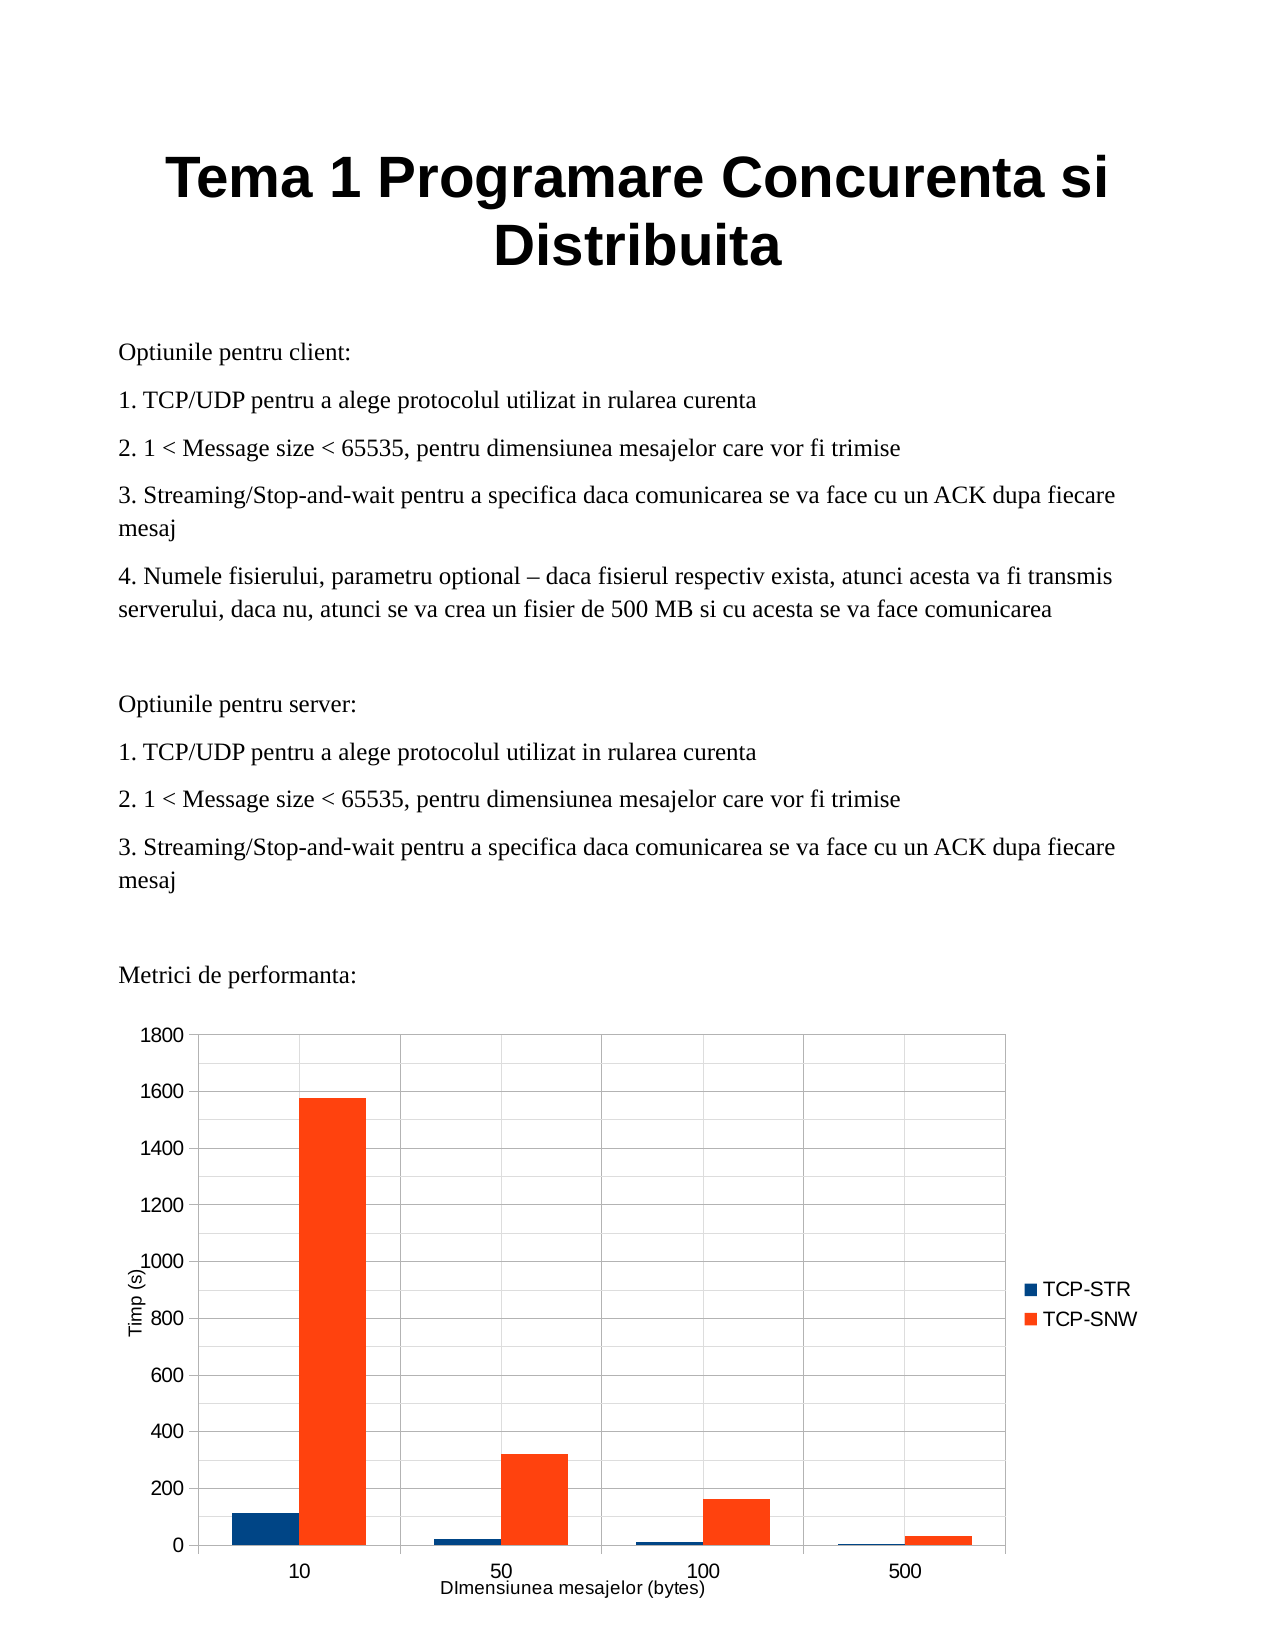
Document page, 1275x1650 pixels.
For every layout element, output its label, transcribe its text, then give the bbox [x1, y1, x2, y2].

text Optiunile pentru client: [118, 337, 1157, 366]
text 3. Streaming/Stop-and-wait pentru a specifica daca comunicarea se va face cu un ACK dupa fiecare mesaj [118, 480, 1157, 542]
text 1. TCP/UDP pentru a alege protocolul utilizat in rularea curenta [118, 385, 1157, 414]
text 2. 1 < Message size < 65535, pentru dimensiunea mesajelor care vor fi trimise [118, 784, 1157, 813]
text 3. Streaming/Stop-and-wait pentru a specifica daca comunicarea se va face cu un ACK dupa fiecare mesaj [118, 832, 1157, 894]
title Tema 1 Programare Concurenta si Distribuita [118, 143, 1157, 277]
text 4. Numele fisierului, parametru optional – daca fisierul respectiv exista, atunci acesta va fi transmis serverului, daca nu, atunci se va crea un fisier de 500 MB si cu acesta se va face comunicarea [118, 561, 1157, 623]
text 2. 1 < Message size < 65535, pentru dimensiunea mesajelor care vor fi trimise [118, 433, 1157, 461]
text 1. TCP/UDP pentru a alege protocolul utilizat in rularea curenta [118, 737, 1157, 765]
text Optiunile pentru server: [118, 689, 1157, 718]
text Metrici de performanta: [118, 960, 1157, 989]
